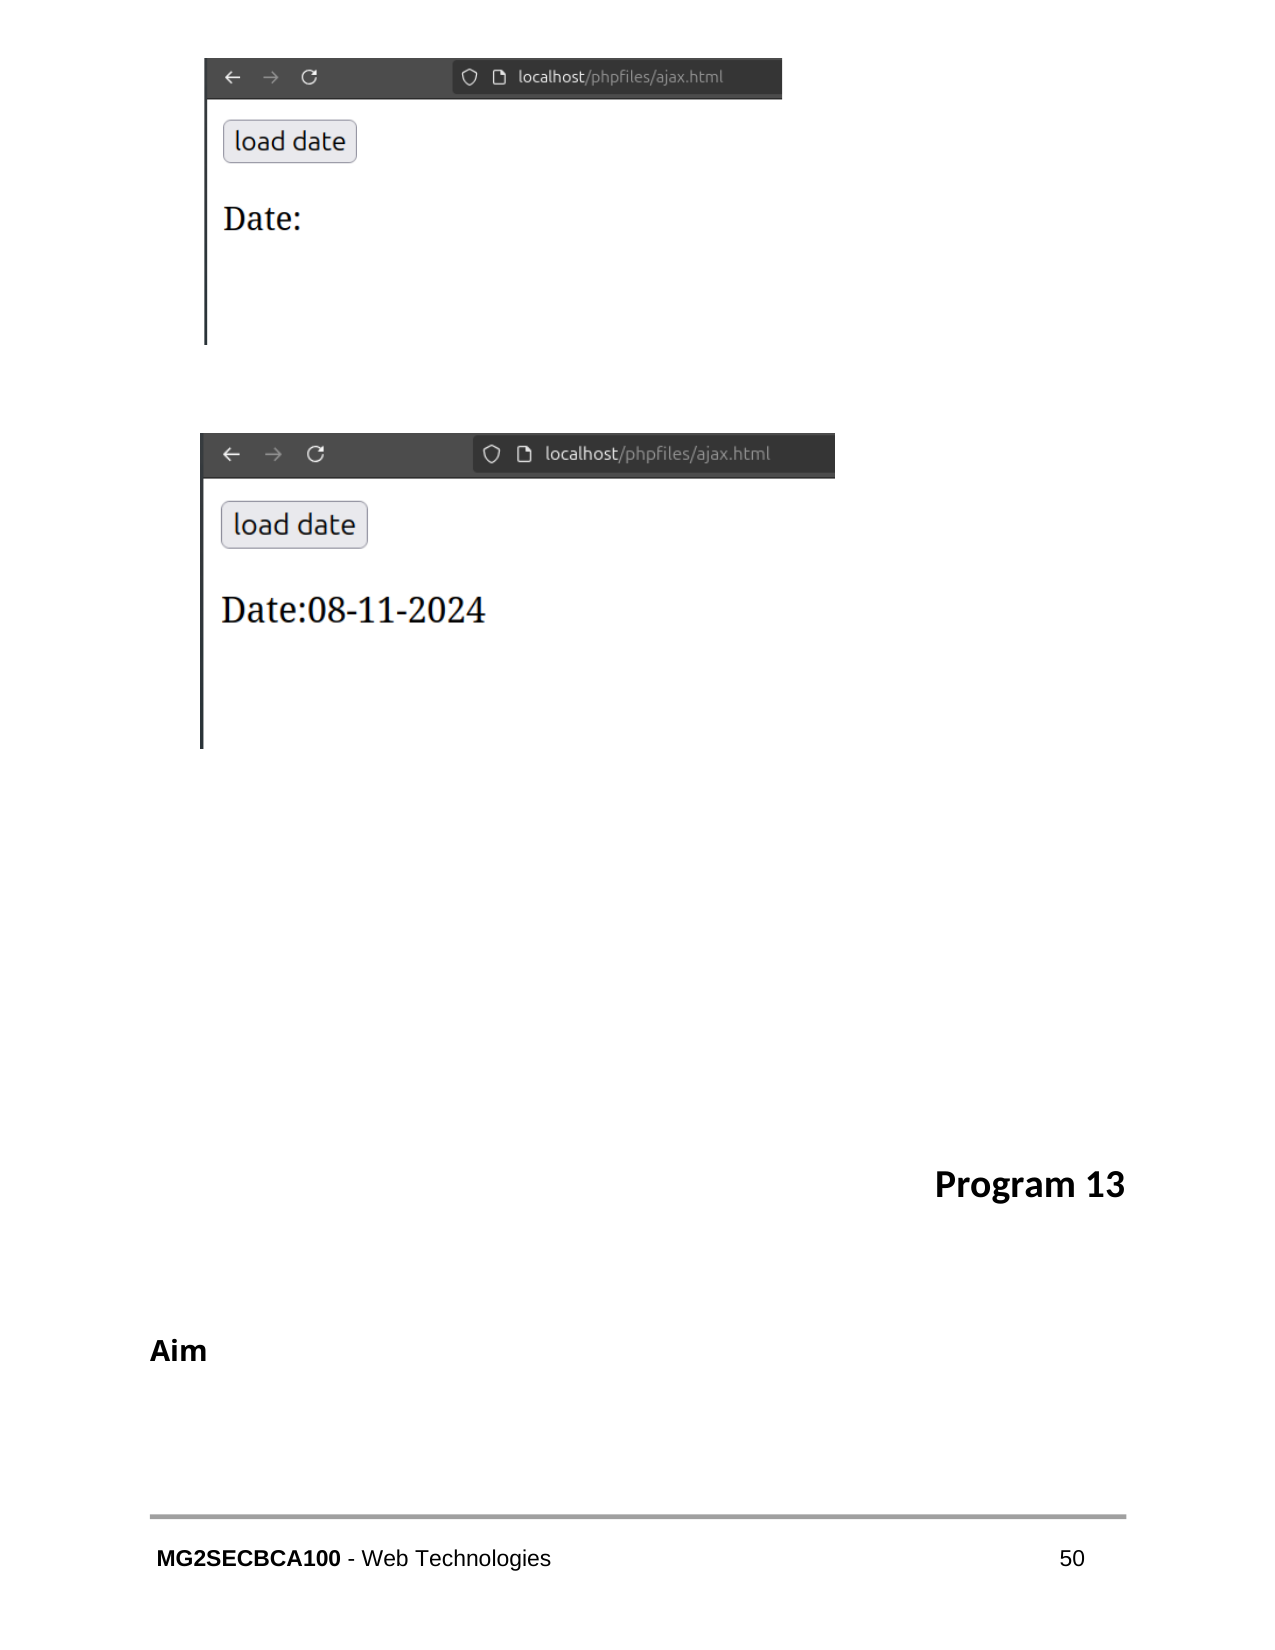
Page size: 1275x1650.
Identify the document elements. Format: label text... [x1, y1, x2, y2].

picture [204, 58, 783, 345]
text Program 13 [225, 1159, 1125, 1207]
text Aim [150, 1330, 1125, 1370]
picture [200, 433, 835, 749]
